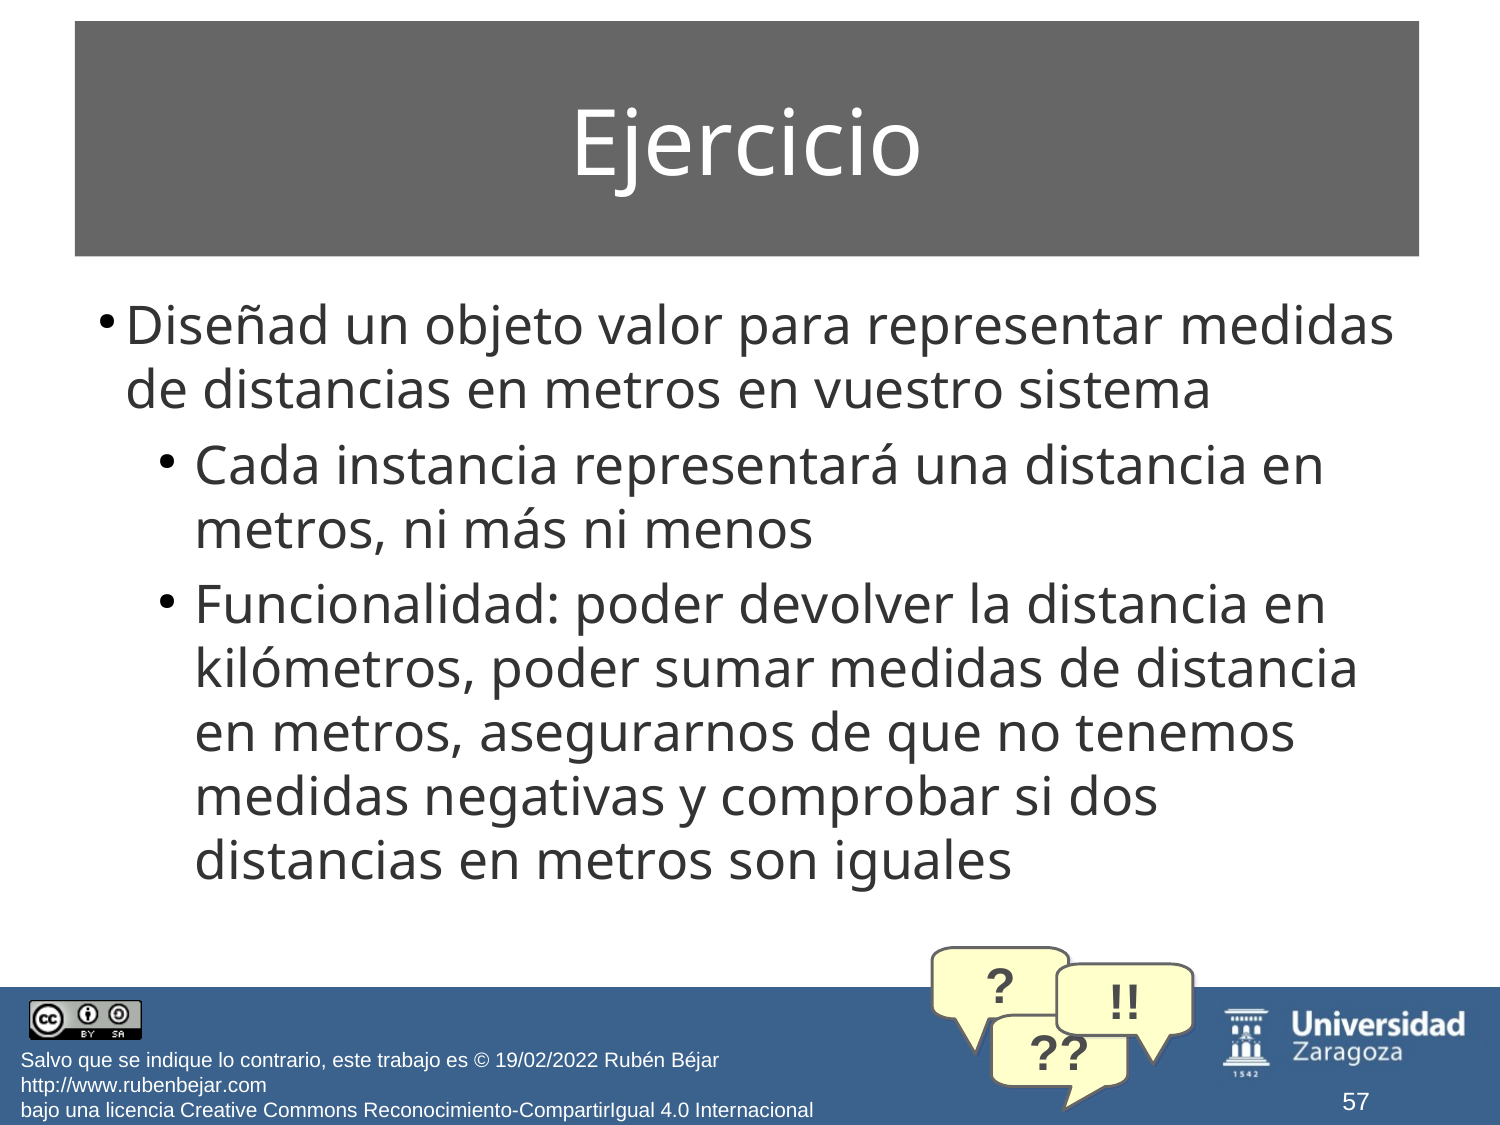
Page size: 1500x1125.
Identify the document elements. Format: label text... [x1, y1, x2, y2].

text_box ? [932, 947, 1069, 1055]
list Diseñad un objeto valor para representar medidas de distancias en metros en vuestro sistema Cada instancia representará una distancia en metros, ni más ni menos Funcionalidad: poder devolver la distancia en kilómetros, poder sumar medidas de distancia en metros, asegurarnos de que no tenemos medidas negativas y comprobar si dos distancias en metros son iguales [82, 283, 1418, 957]
text_box ?? [991, 1015, 1128, 1111]
text_box !! [1056, 963, 1193, 1065]
picture [0, 987, 1500, 1125]
title Ejercicio [74, 21, 1420, 257]
